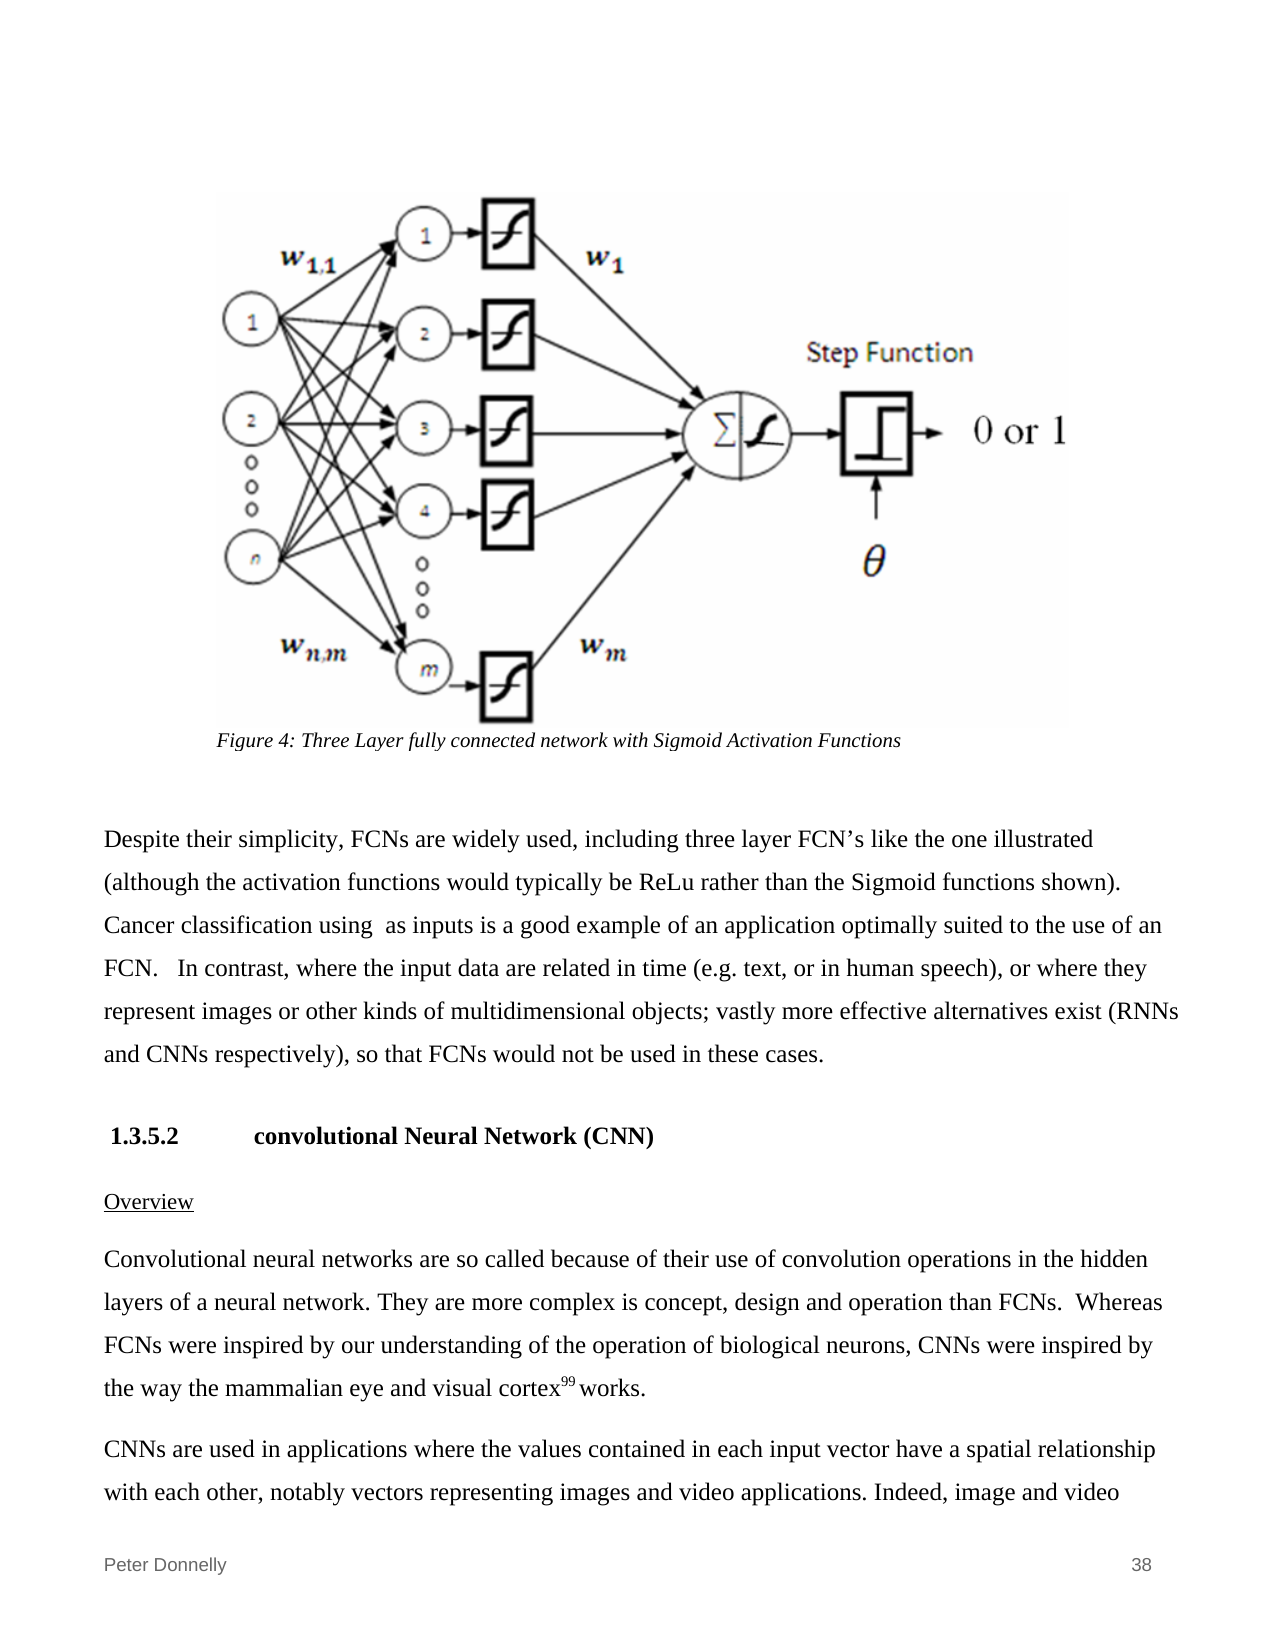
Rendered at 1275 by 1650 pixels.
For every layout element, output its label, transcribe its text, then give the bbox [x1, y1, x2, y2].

subtitle convolutional Neural Network (CNN) [103, 1121, 1181, 1150]
picture [216, 191, 1069, 728]
text Convolutional neural networks are so called because of their use of convolution operations in the hidden layers of a neural network. They are more complex is concept, design and operation than FCNs. Whereas FCNs were inspired by our understanding of the operation of biological neurons, CNNs were inspired by the way the mammalian eye and visual cortex works. [103, 1244, 1181, 1402]
text Figure 4: Three Layer fully connected network with Sigmoid Activation Functions [216, 728, 1068, 750]
subtitle Overview [86, 1188, 1181, 1214]
text CNNs are used in applications where the values contained in each input vector have a spatial relationship with each other, notably vectors representing images and video applications. Indeed, image and video [103, 1434, 1181, 1506]
text Despite their simplicity, FCNs are widely used, including three layer FCN’s like the one illustrated (although the activation functions would typically be ReLu rather than the Sigmoid functions shown). Cancer classification using as inputs is a good example of an application optimally suited to the use of an FCN. In contrast, where the input data are related in time (e.g. text, or in human speech), or where they represent images or other kinds of multidimensional objects; vastly more effective alternatives exist (RNNs and CNNs respectively), so that FCNs would not be used in these cases. [103, 120, 1181, 1068]
